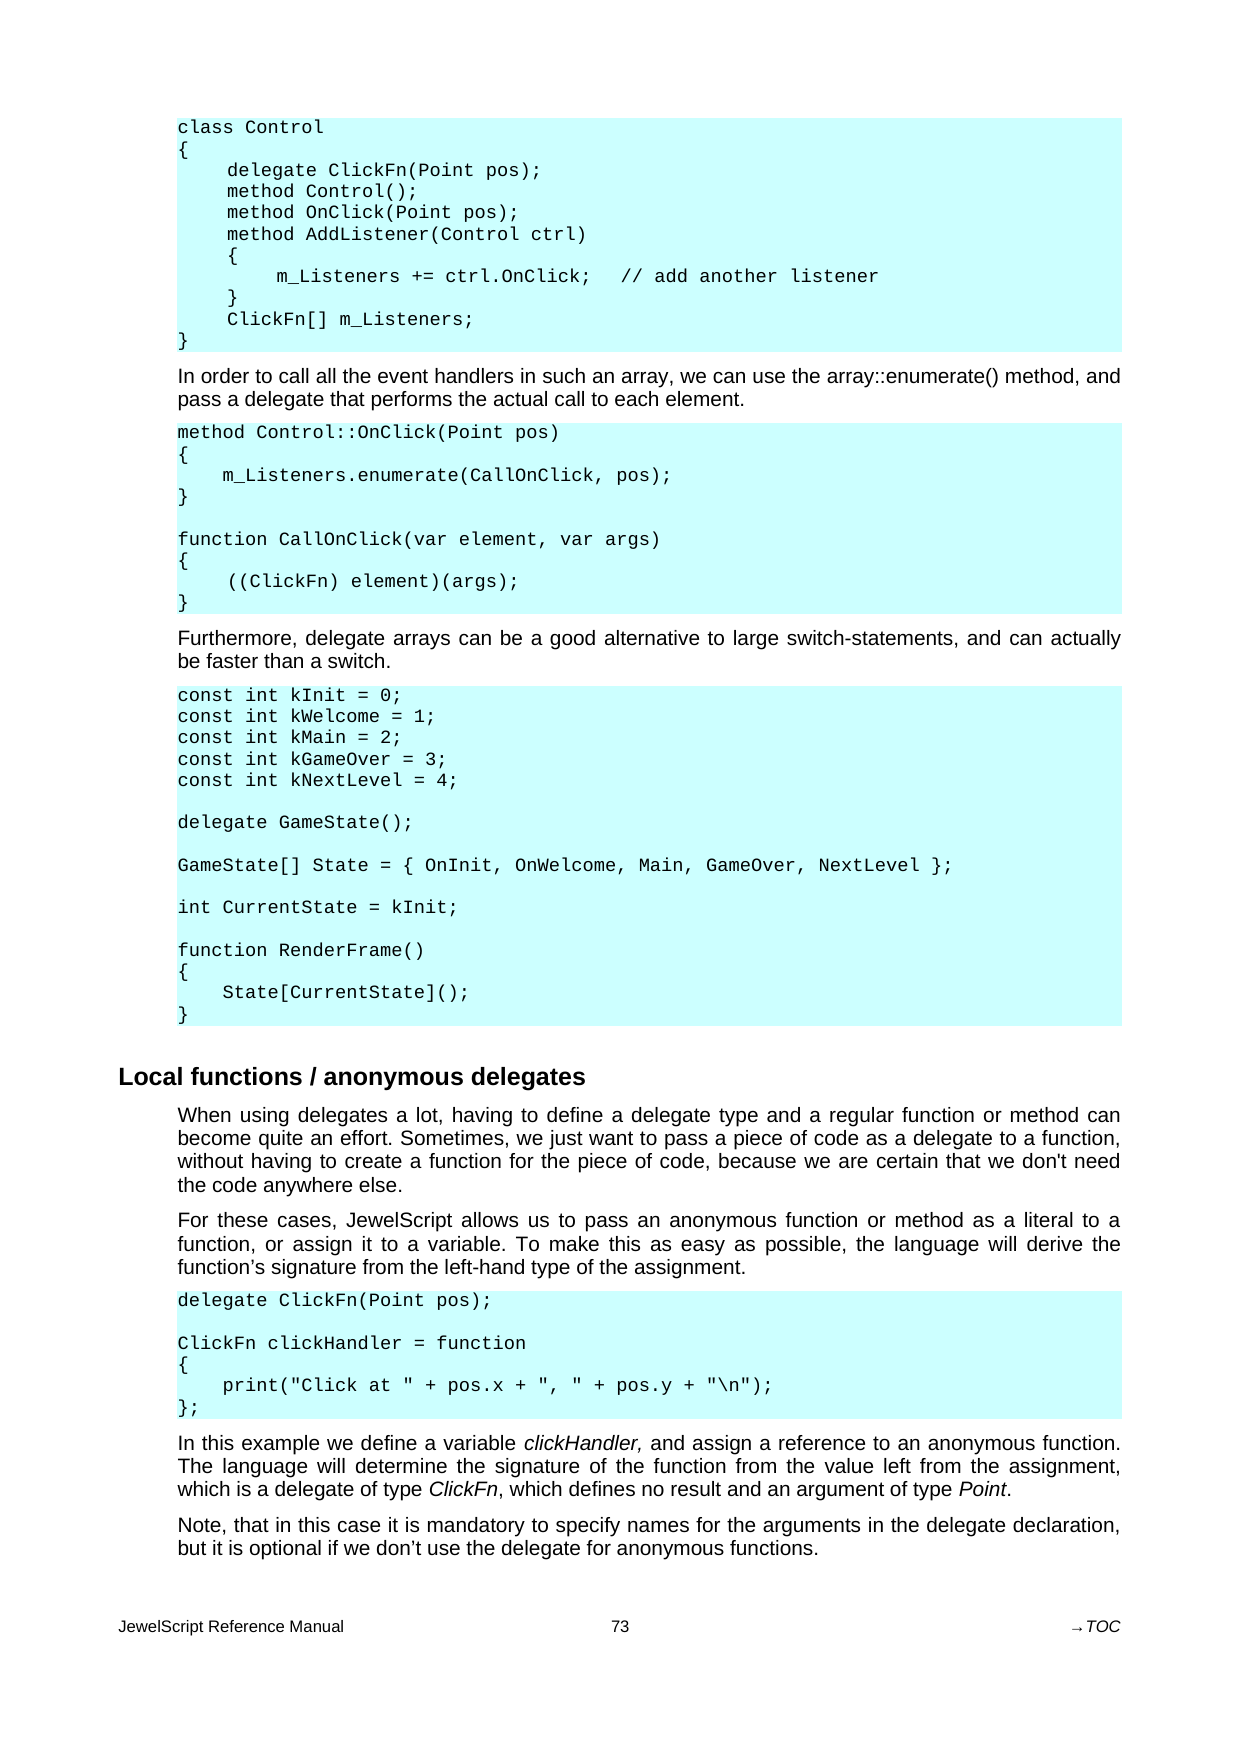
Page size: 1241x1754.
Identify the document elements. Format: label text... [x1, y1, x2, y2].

text delegate ClickFn(Point pos); ClickFn clickHandler = function { print("Click at " + pos.x + ", " + pos.y + "\n"); }; [177, 1291, 1122, 1419]
text method Control::OnClick(Point pos) { m_Listeners.enumerate(CallOnClick, pos); } function CallOnClick(var element, var args) { ((ClickFn) element)(args); } [177, 423, 1122, 614]
text In order to call all the event handlers in such an array, we can use the array::enumerate() method, and pass a delegate that performs the actual call to each element. [177, 364, 1122, 411]
text const int kInit = 0; const int kWelcome = 1; const int kMain = 2; const int kGameOver = 3; const int kNextLevel = 4; delegate GameState(); GameState[] State = { OnInit, OnWelcome, Main, GameOver, NextLevel }; int CurrentState = kInit; function RenderFrame() { State[CurrentState](); } [177, 686, 1122, 1026]
text class Control { delegate ClickFn(Point pos); method Control(); method OnClick(Point pos); method AddListener(Control ctrl) { m_Listeners += ctrl.OnClick; // add another listener } ClickFn[] m_Listeners; } [177, 118, 1122, 352]
text For these cases, JewelScript allows us to pass an anonymous function or method as a literal to a function, or assign it to a variable. To make this as easy as possible, the language will derive the function’s signature from the left-hand type of the assignment. [177, 1209, 1122, 1279]
text In this example we define a variable clickHandler, and assign a reference to an anonymous function. The language will determine the signature of the function from the value left from the assignment, which is a delegate of type ClickFn, which defines no result and an argument of type Point. [177, 1431, 1122, 1501]
text Furthermore, delegate arrays can be a good alternative to large switch-statements, and can actually be faster than a switch. [177, 627, 1122, 673]
text When using delegates a lot, having to define a delegate type and a regular function or method can become quite an effort. Sometimes, we just want to pass a piece of code as a delegate to a function, without having to create a function for the piece of code, because we are certain that we don't need the code anywhere else. [177, 1104, 1122, 1197]
text Note, that in this case it is mandatory to specify names for the arguments in the delegate declaration, but it is optional if we don’t use the delegate for anonymous functions. [177, 1513, 1122, 1560]
subtitle Local functions / anonymous delegates [118, 1063, 1122, 1091]
